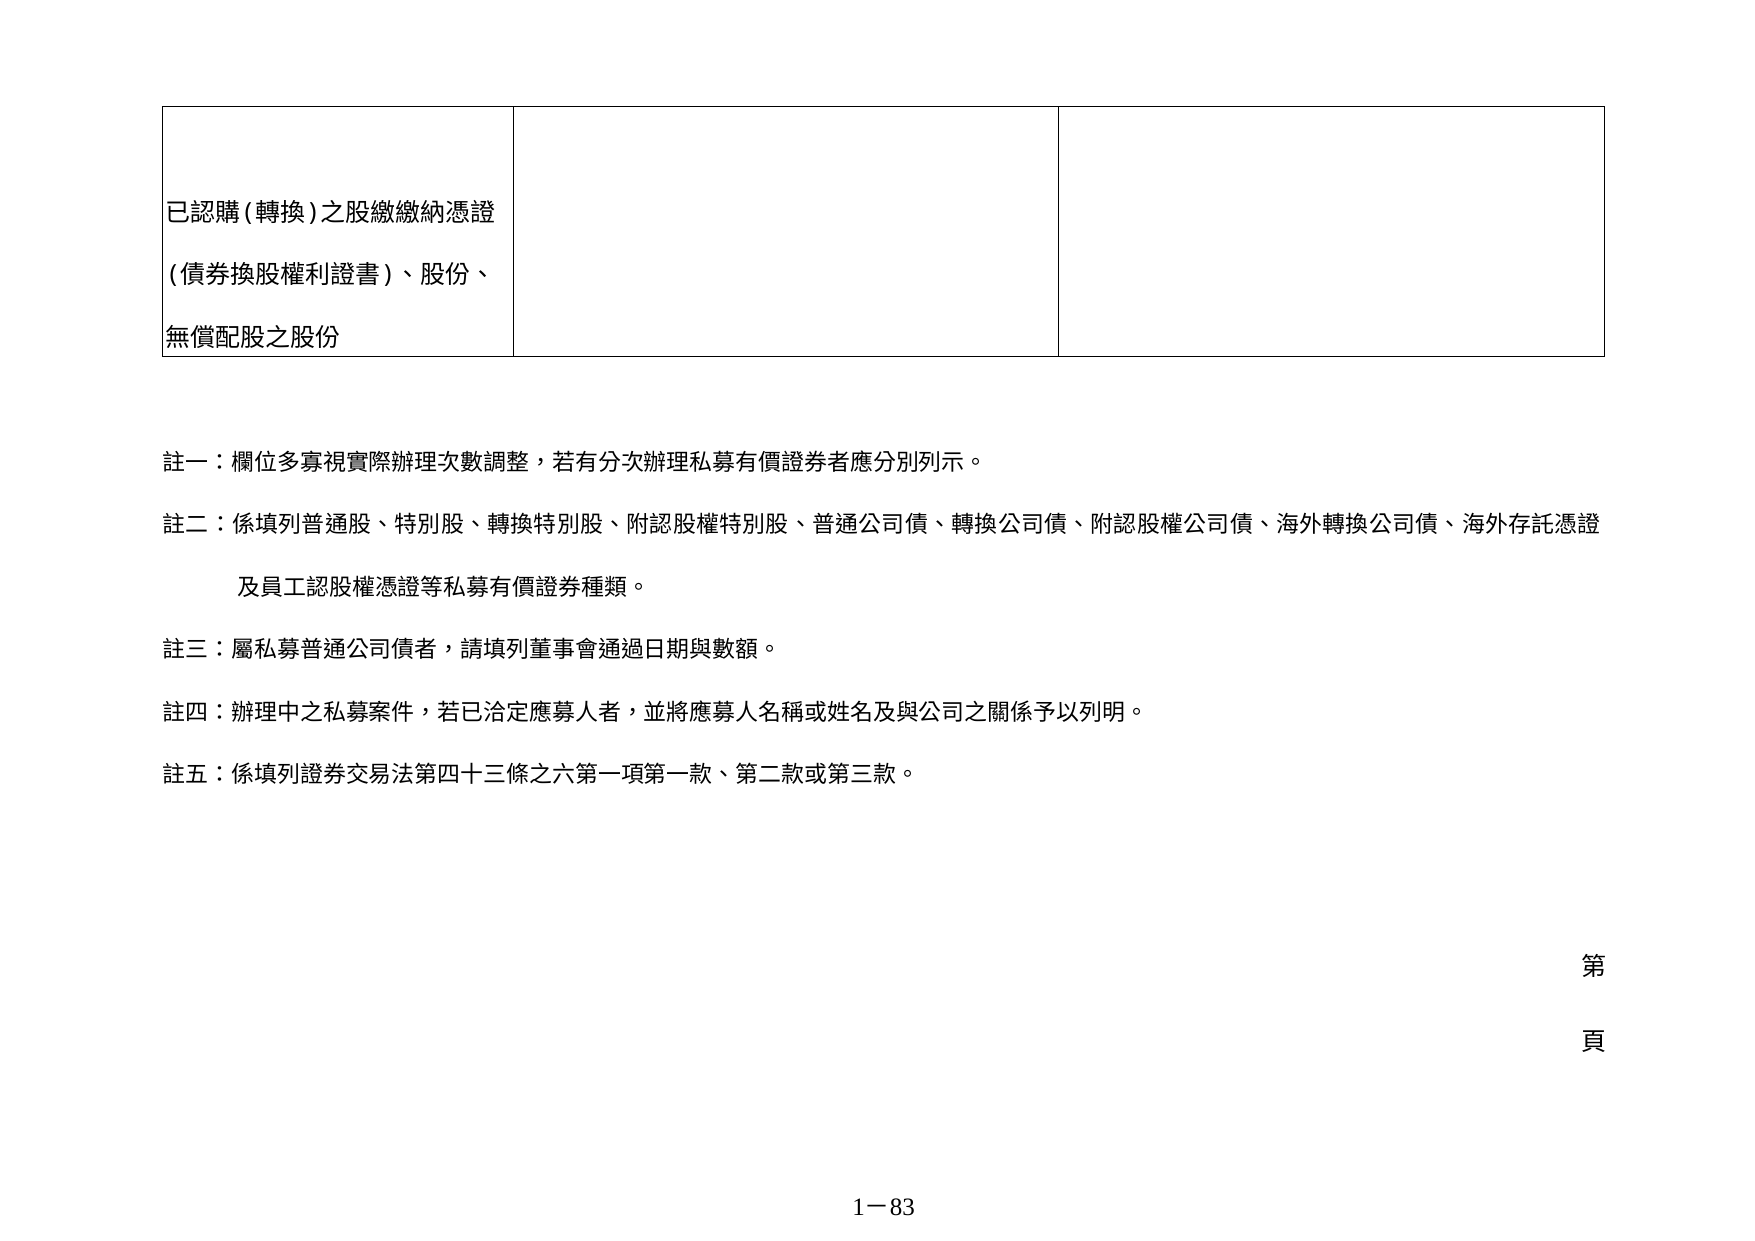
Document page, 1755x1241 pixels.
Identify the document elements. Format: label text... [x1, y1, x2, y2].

text 註五：係填列證券交易法第四十三條之六第一項第一款、第二款或第三款。 [162, 731, 1604, 794]
text 註三：屬私募普通公司債者，請填列董事會通過日期與數額。 [162, 606, 1604, 669]
table_cell 已認購(轉換)之股繳繳納憑證(債券換股權利證書)、股份、無償配股之股份 [163, 107, 513, 356]
text 註四：辦理中之私募案件，若已洽定應募人者，並將應募人名稱或姓名及與公司之關係予以列明。 [162, 669, 1604, 731]
text 註二：係填列普通股、特別股、轉換特別股、附認股權特別股、普通公司債、轉換公司債、附認股權公司債、海外轉換公司債、海外存託憑證及員工認股權憑證等私募有價證券種類。 [162, 481, 1604, 606]
table_cell [514, 107, 1058, 356]
text 註一：欄位多寡視實際辦理次數調整，若有分次辦理私募有價證券者應分別列示。 [162, 419, 1604, 481]
text 第 頁 [1576, 953, 1612, 1054]
table_cell [1059, 107, 1604, 356]
